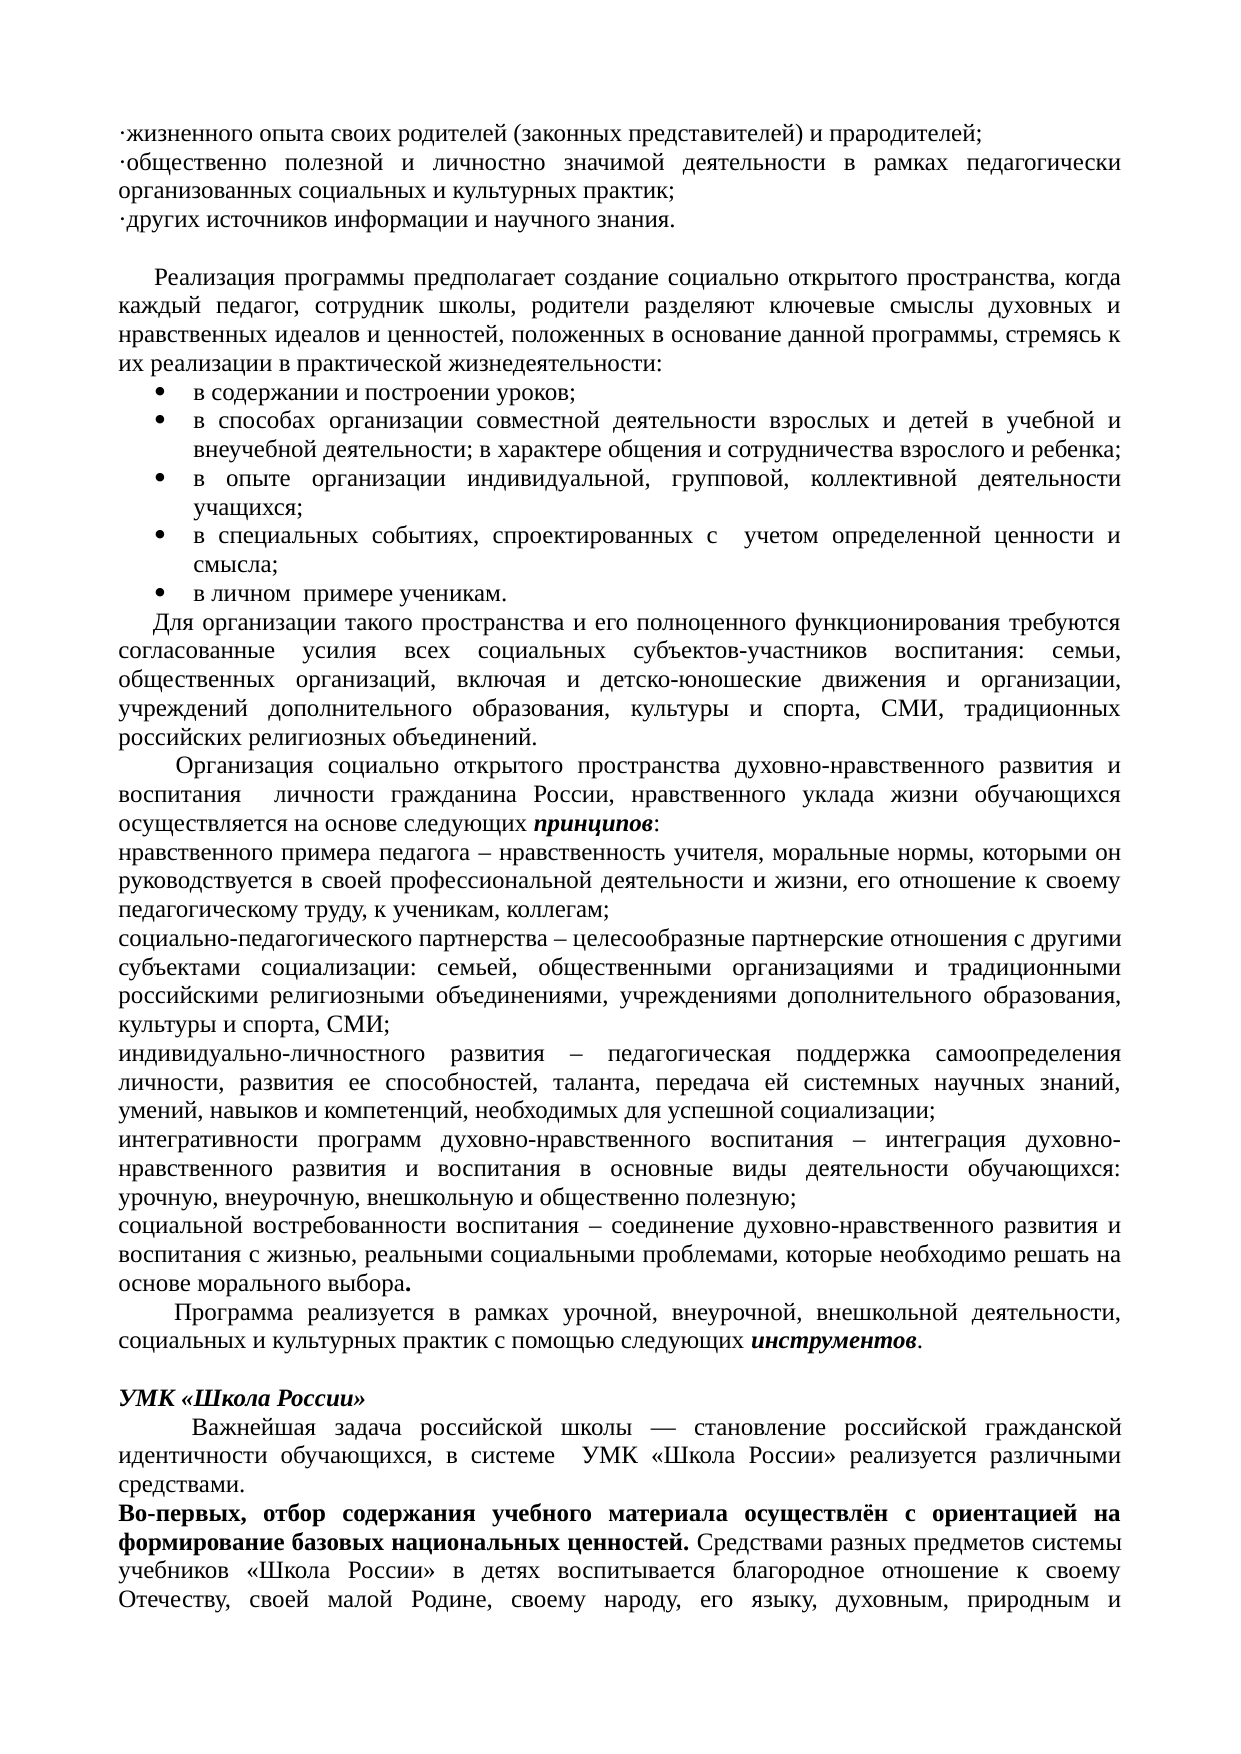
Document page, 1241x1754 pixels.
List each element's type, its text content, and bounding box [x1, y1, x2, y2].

list в личном примере ученикам. [156, 578, 1122, 607]
list в специальных событиях, спроектированных с учетом определенной ценности и смысла; [156, 521, 1122, 578]
text УМК «Школа России» [118, 1383, 1122, 1412]
text Во-первых, отбор содержания учебного материала осуществлён с ориентацией на формирование базовых национальных ценностей. Средствами разных предметов системы учебников «Школа России» в детях воспитывается благородное отношение к своему Отечеству, своей малой Родине, своему народу, его языку, духовным, природным и [118, 1498, 1122, 1613]
list в способах организации совместной деятельности взрослых и детей в учебной и внеучебной деятельности; в характере общения и сотрудничества взрослого и ребенка; [156, 406, 1122, 463]
list в опыте организации индивидуальной, групповой, коллективной деятельности учащихся; [156, 463, 1122, 521]
text ·жизненного опыта своих родителей (законных представителей) и прародителей; [118, 118, 1122, 147]
text нравственного примера педагога – нравственность учителя, моральные нормы, которыми он руководствуется в своей профессиональной деятельности и жизни, его отношение к своему педагогическому труду, к ученикам, коллегам; [118, 837, 1122, 923]
text Реализация программы предполагает создание социально открытого пространства, когда каждый педагог, сотрудник школы, родители разделяют ключевые смыслы духовных и нравственных идеалов и ценностей, положенных в основание данной программы, стремясь к их реализации в практической жизнедеятельности: [118, 262, 1122, 377]
text социально-педагогического партнерства – целесообразные партнерские отношения с другими субъектами социализации: семьей, общественными организациями и традиционными российскими религиозными объединениями, учреждениями дополнительного образования, культуры и спорта, СМИ; [118, 923, 1122, 1038]
text Программа реализуется в рамках урочной, внеурочной, внешкольной деятельности, социальных и культурных практик с помощью следующих инструментов. [118, 1297, 1122, 1354]
text Для организации такого пространства и его полноценного функционирования требуются согласованные усилия всех социальных субъектов-участников воспитания: семьи, общественных организаций, включая и детско-юношеские движения и организации, учреждений дополнительного образования, культуры и спорта, СМИ, традиционных российских религиозных объединений. [118, 607, 1122, 751]
text ·других источников информации и научного знания. [118, 204, 1122, 233]
list в содержании и построении уроков; [156, 377, 1122, 406]
text интегративности программ духовно-нравственного воспитания – интеграция духовно-нравственного развития и воспитания в основные виды деятельности обучающихся: урочную, внеурочную, внешкольную и общественно полезную; [118, 1124, 1122, 1211]
text социальной востребованности воспитания – соединение духовно-нравственного развития и воспитания с жизнью, реальными социальными проблемами, которые необходимо решать на основе морального выбора. [118, 1211, 1122, 1297]
text индивидуально-личностного развития – педагогическая поддержка самоопределения личности, развития ее способностей, таланта, передача ей системных научных знаний, умений, навыков и компетенций, необходимых для успешной социализации; [118, 1038, 1122, 1124]
text Важнейшая задача российской школы — становление российской граж­данской идентичности обучающихся, в системе УМК «Школа России» реализуется различными средствами. [118, 1412, 1122, 1498]
text ·общественно полезной и личностно значимой деятельности в рамках педагогически организованных социальных и культурных практик; [118, 147, 1122, 204]
text Организация социально открытого пространства духовно-нравственного развития и воспитания личности гражданина России, нравственного уклада жизни обучающихся осуществляется на основе следующих принципов: [118, 751, 1122, 837]
